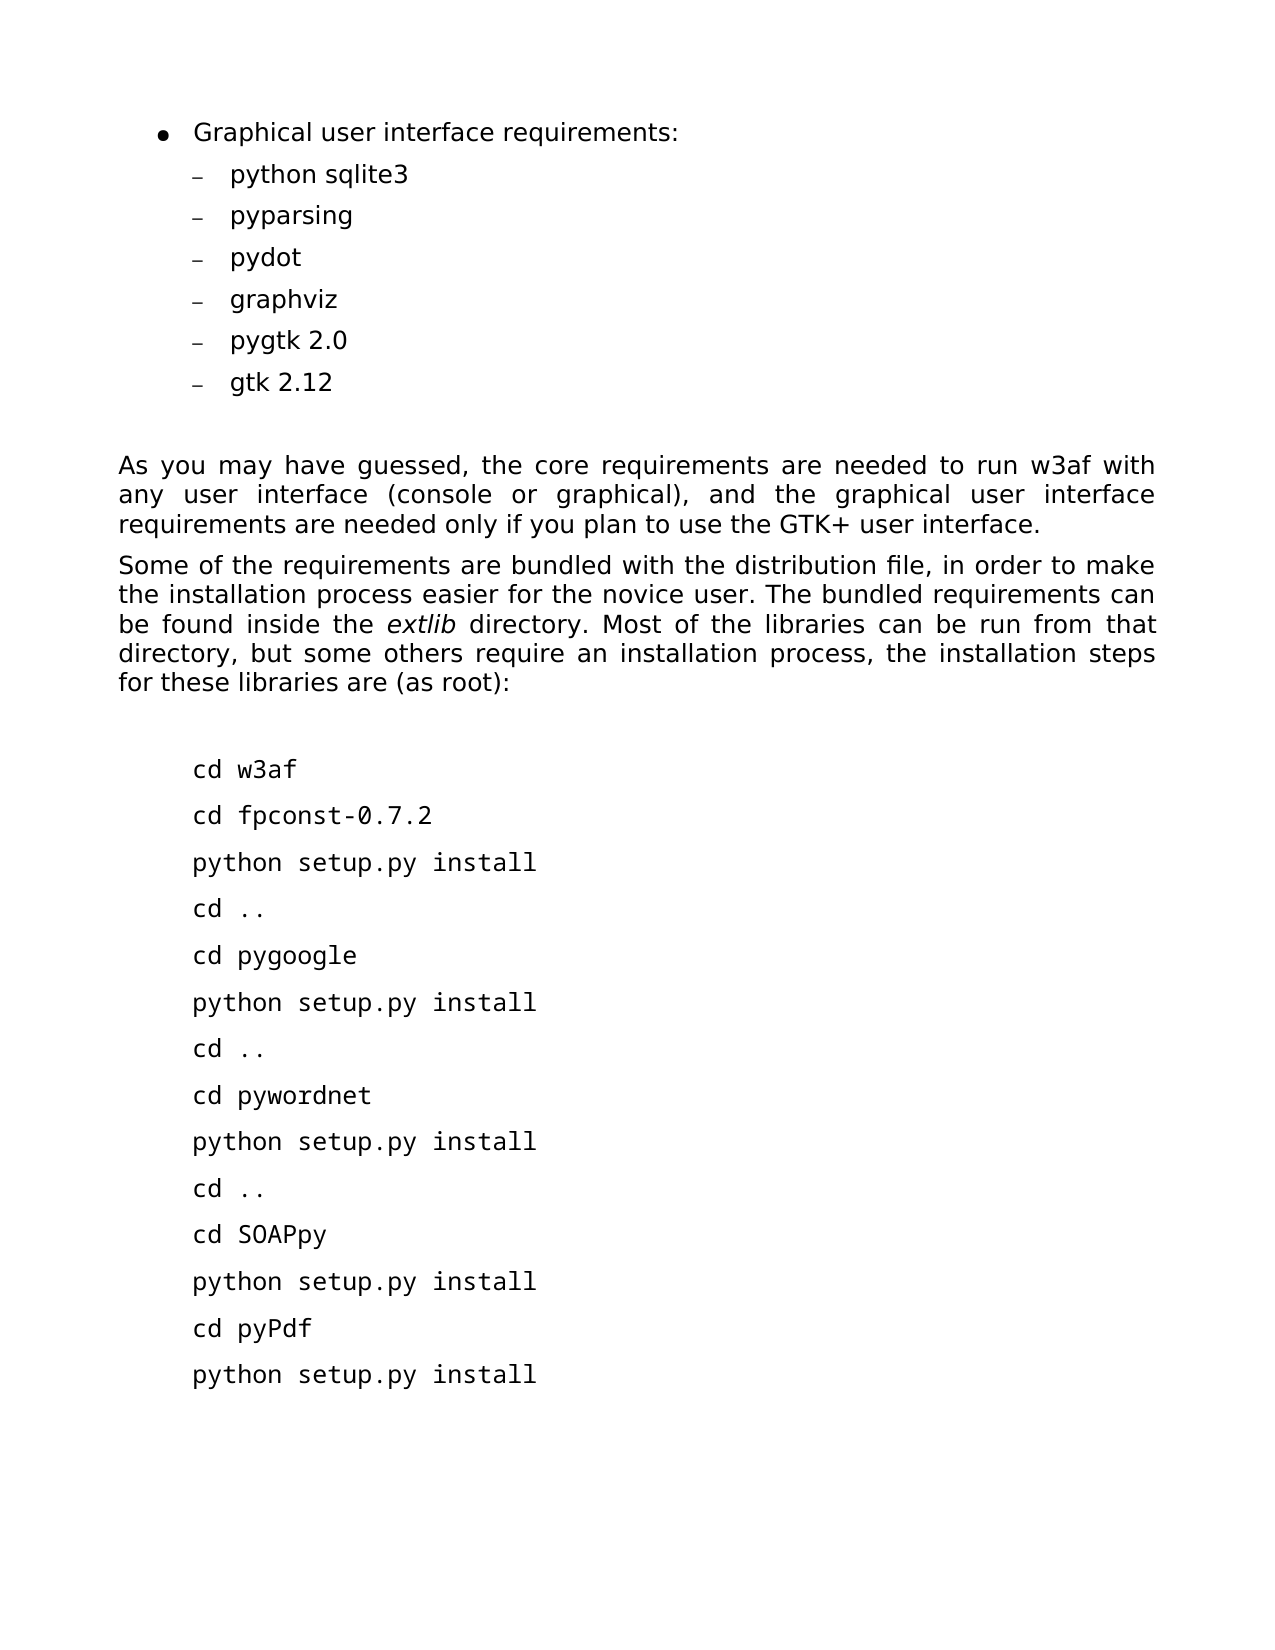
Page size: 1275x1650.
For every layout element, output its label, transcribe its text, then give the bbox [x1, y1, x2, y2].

text cd .. [192, 1031, 1157, 1065]
text As you may have guessed, the core requirements are needed to run w3af with any user interface (console or graphical), and the graphical user interface requirements are needed only if you plan to use the GTK+ user interface. [118, 451, 1157, 539]
text cd .. [192, 891, 1157, 925]
text cd pyPdf [192, 1310, 1157, 1344]
text python setup.py install [192, 984, 1157, 1018]
list gtk 2.12 [192, 368, 1157, 397]
text cd pywordnet [192, 1077, 1157, 1111]
text cd w3af [192, 751, 1157, 786]
list python sqlite3 [192, 160, 1157, 189]
text cd fpconst-0.7.2 [192, 798, 1157, 832]
text cd SOAPpy [192, 1217, 1157, 1251]
list pyparsing [192, 201, 1157, 231]
text Some of the requirements are bundled with the distribution file, in order to make the installation process easier for the novice user. The bundled requirements can be found inside the extlib directory. Most of the libraries can be run from that directory, but some others require an installation process, the installation steps for these libraries are (as root): [118, 551, 1157, 697]
list graphviz [192, 285, 1157, 314]
text python setup.py install [192, 1124, 1157, 1158]
list pygtk 2.0 [192, 326, 1157, 356]
text cd .. [192, 1171, 1157, 1204]
text python setup.py install [192, 1264, 1157, 1298]
list Graphical user interface requirements: [156, 118, 1157, 147]
list pydot [192, 243, 1157, 272]
text python setup.py install [192, 844, 1157, 879]
text cd pygoogle [192, 938, 1157, 972]
text python setup.py install [192, 1357, 1157, 1391]
